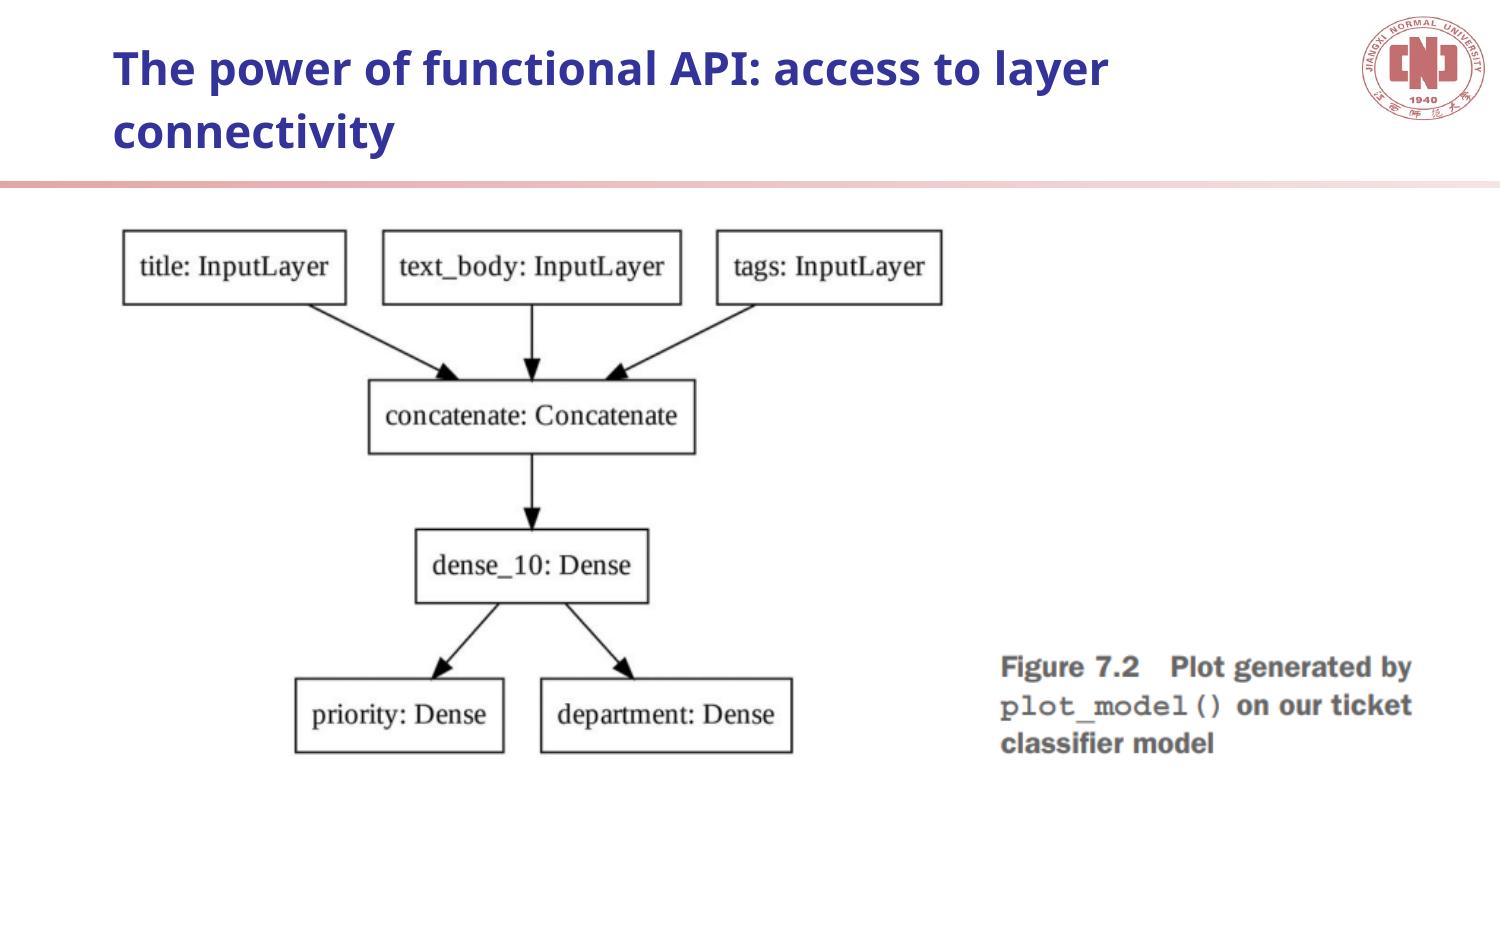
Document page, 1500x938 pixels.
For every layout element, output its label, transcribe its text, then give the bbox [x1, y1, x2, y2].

picture [112, 224, 1418, 768]
title The power of functional API: access to layer connectivity [112, 37, 1313, 162]
picture [1360, 15, 1486, 121]
